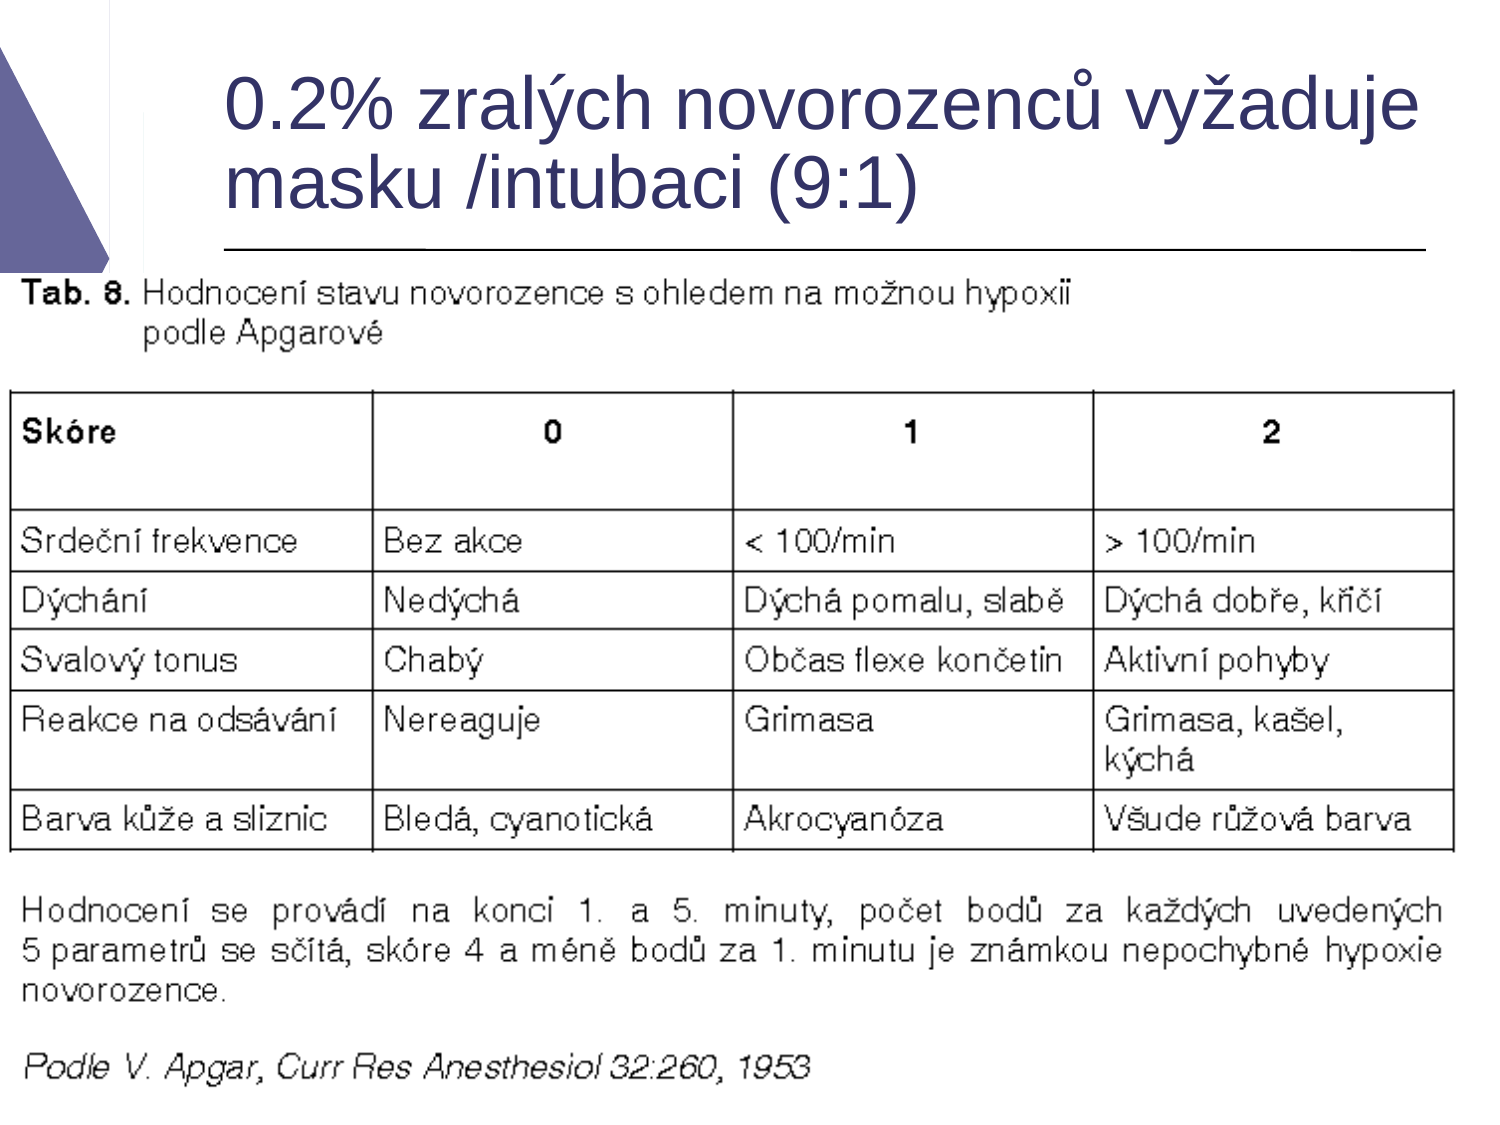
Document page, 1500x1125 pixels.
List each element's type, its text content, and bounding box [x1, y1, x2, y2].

title 0.2% zralých novorozenců vyžaduje masku /intubaci (9:1) [224, 41, 1424, 236]
picture [0, 273, 1500, 1109]
